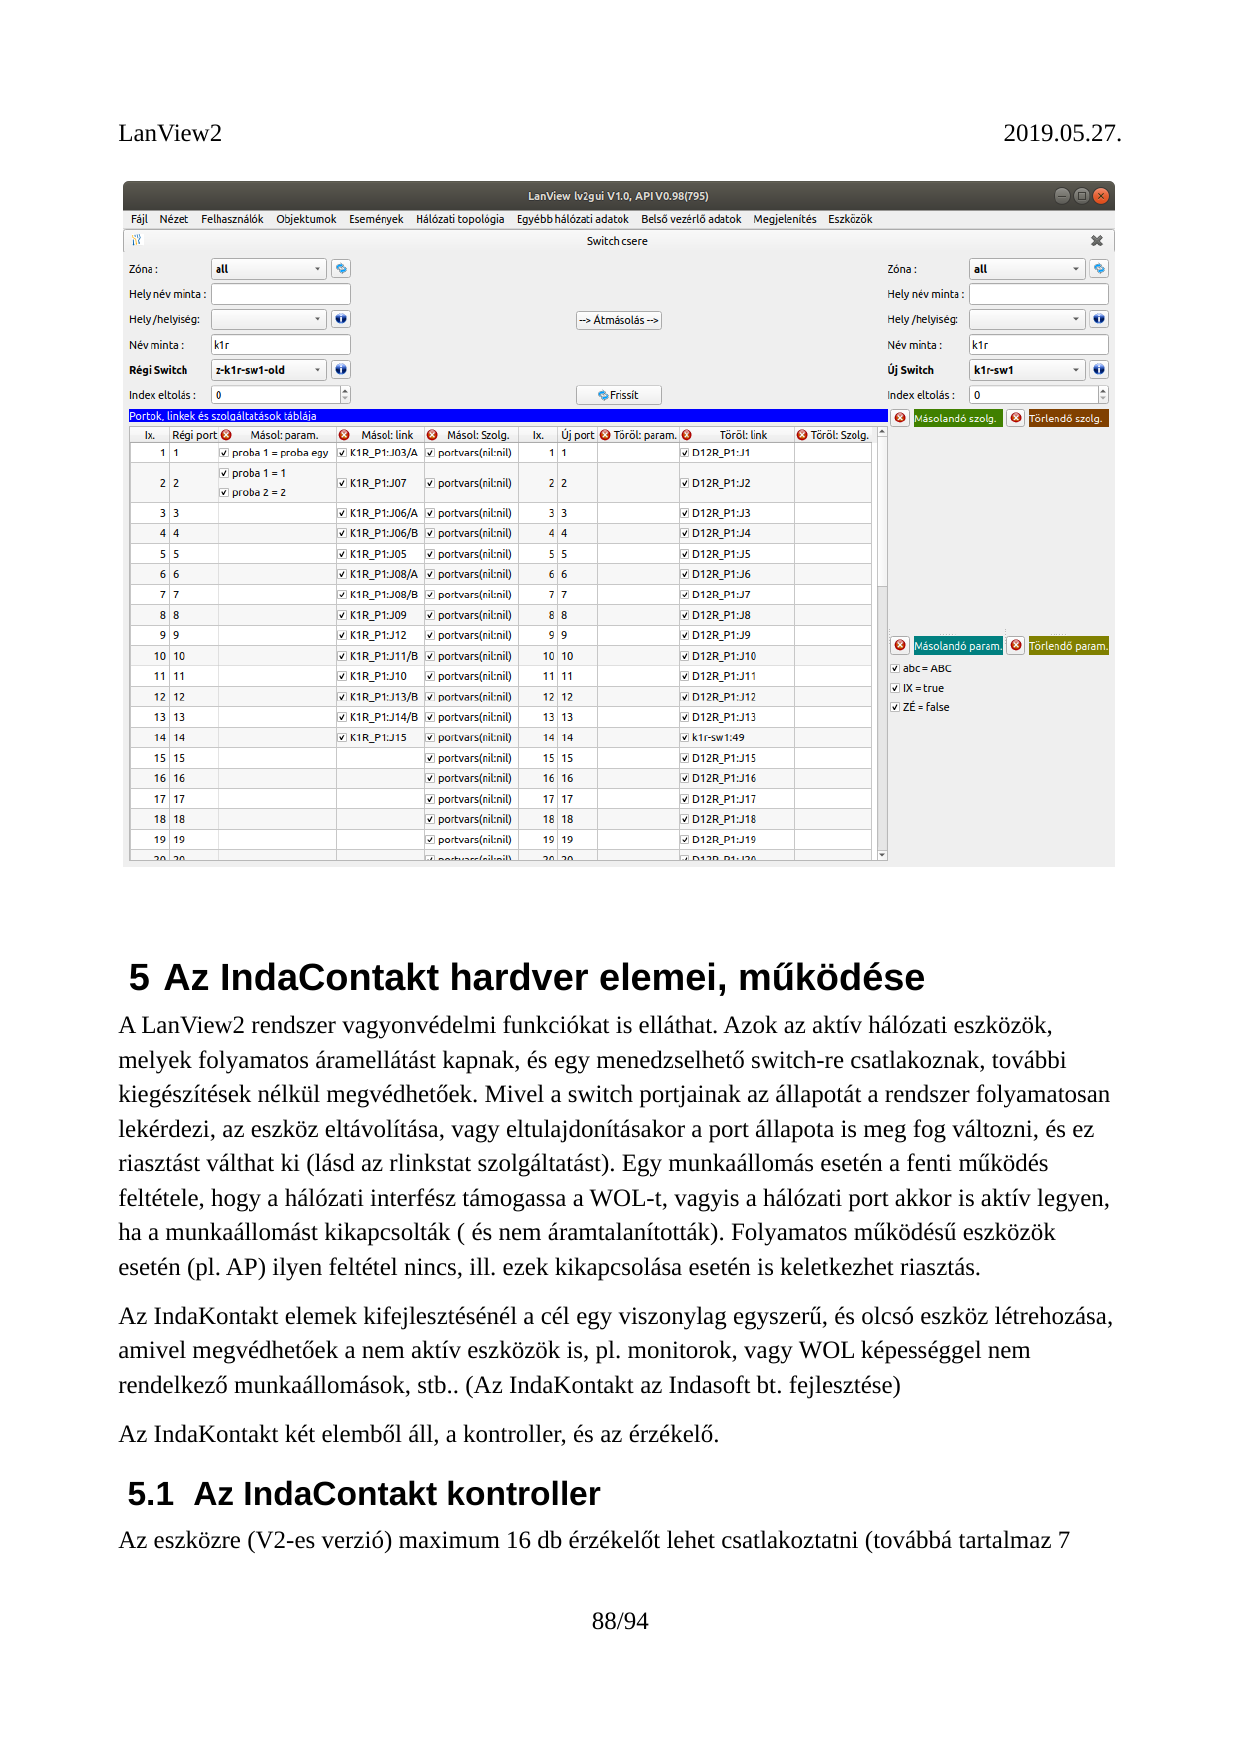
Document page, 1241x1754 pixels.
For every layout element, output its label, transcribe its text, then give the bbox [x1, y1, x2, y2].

text Az IndaKontakt elemek kifejlesztésénél a cél egy viszonylag egyszerű, és olcsó eszköz létrehozása, amivel megvédhetőek a nem aktív eszközök is, pl. monitorok, vagy WOL képességgel nem rendelkező munkaállomások, stb.. (Az IndaKontakt az Indasoft bt. fejlesztése) [118, 1301, 1122, 1398]
picture [118, 177, 1123, 875]
text A LanView2 rendszer vagyonvédelmi funkciókat is elláthat. Azok az aktív hálózati eszközök, melyek folyamatos áramellátást kapnak, és egy menedzselhető switch-re csatlakoznak, további kiegészítések nélkül megvédhetőek. Mivel a switch portjainak az állapotát a rendszer folyamatosan lekérdezi, az eszköz eltávolítása, vagy eltulajdonításakor a port állapota is meg fog változni, és ez riasztást válthat ki (lásd az rlinkstat szolgáltatást). Egy munkaállomás esetén a fenti működés feltétele, hogy a hálózati interfész támogassa a WOL-t, vagyis a hálózati port akkor is aktív legyen, ha a munkaállomást kikapcsolták ( és nem áramtalanították). Folyamatos működésű eszközök esetén (pl. AP) ilyen feltétel nincs, ill. ezek kikapcsolása esetén is keletkezhet riasztás. [118, 1010, 1122, 1281]
text Az IndaKontakt két elemből áll, a kontroller, és az érzékelő. [118, 1419, 1122, 1448]
subtitle Az IndaContakt hardver elemei, működése [118, 954, 1122, 998]
subtitle Az IndaContakt kontroller [118, 1474, 1122, 1513]
text Az eszközre (V2-es verzió) maximum 16 db érzékelőt lehet csatlakoztatni (továbbá tartalmaz 7 [118, 1525, 1122, 1554]
